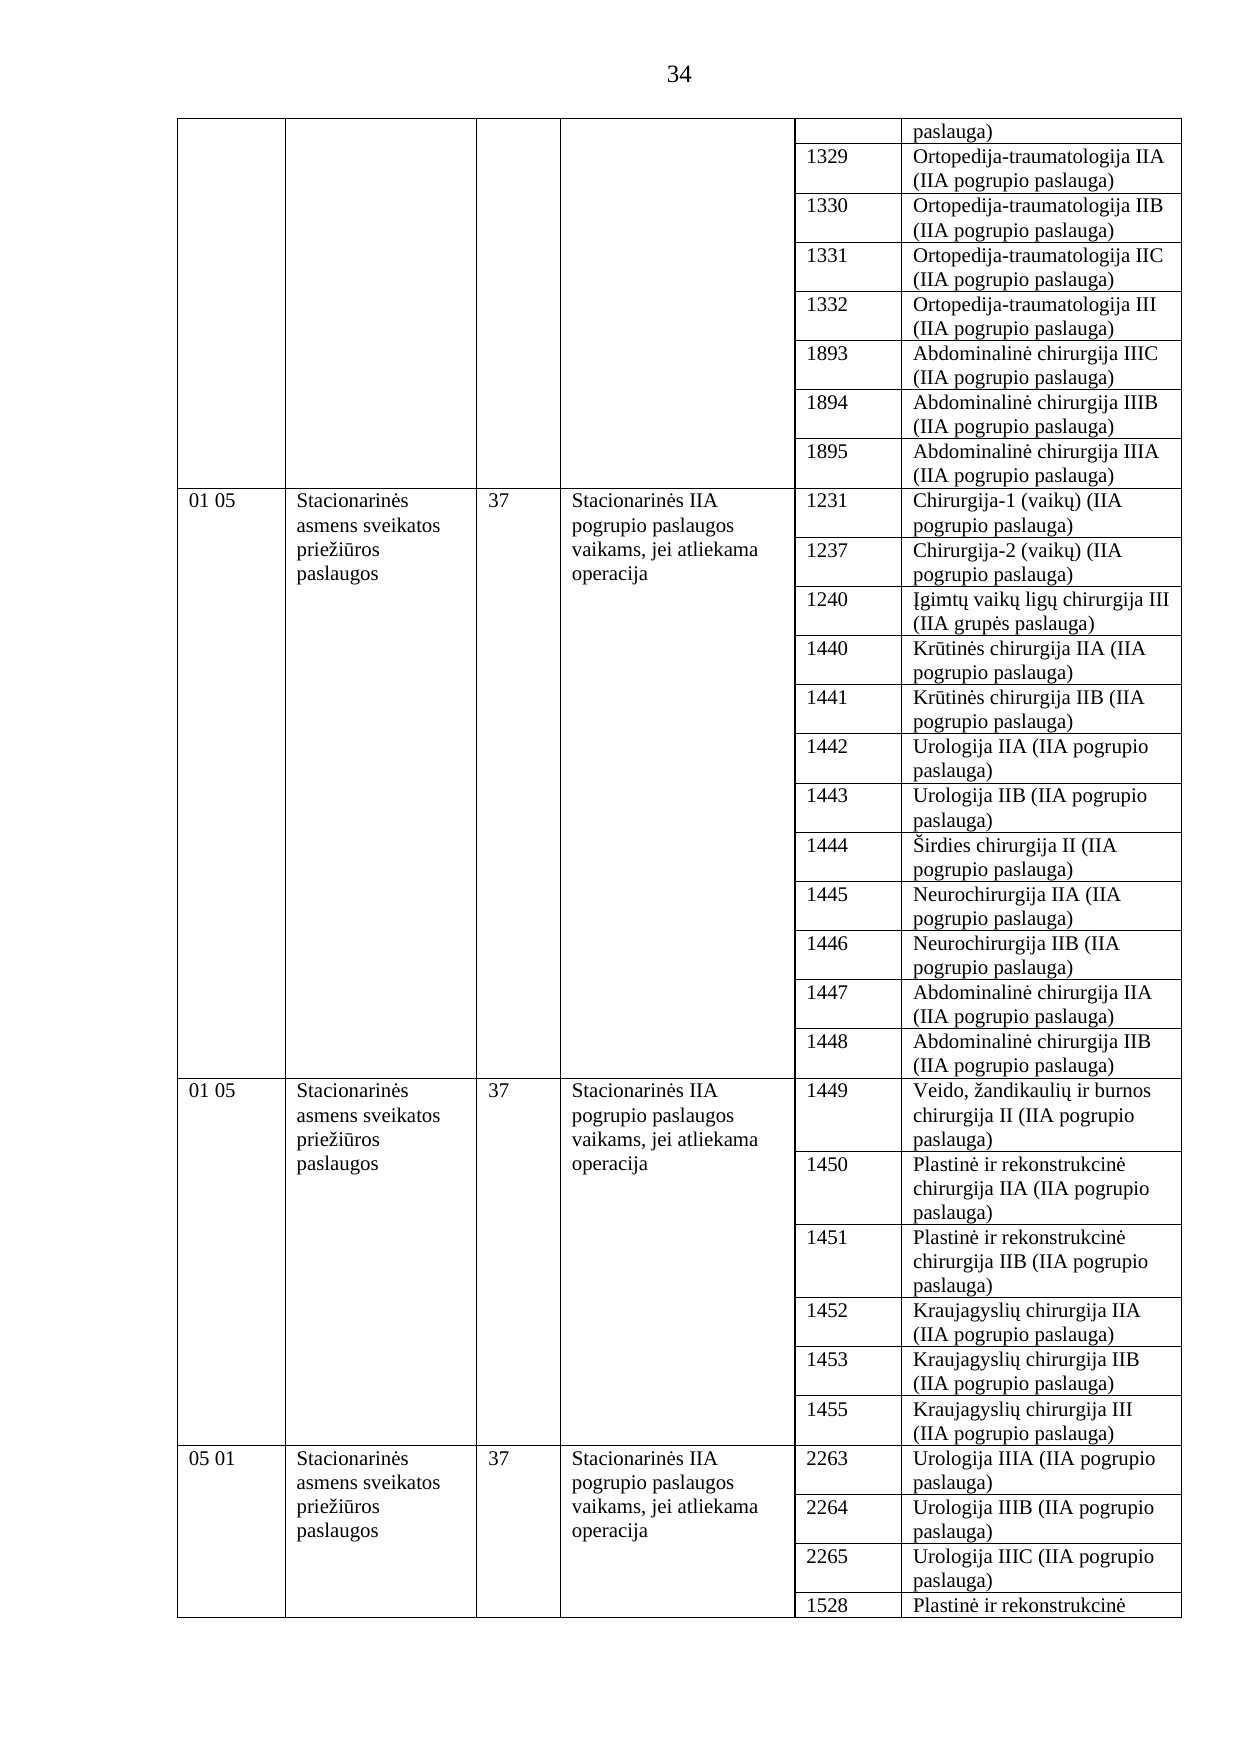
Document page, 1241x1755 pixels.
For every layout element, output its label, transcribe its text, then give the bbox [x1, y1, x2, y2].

table_cell 01 05 [178, 1079, 285, 1444]
table_cell Stacionarinės asmens sveikatos priežiūros paslaugos [286, 489, 476, 1077]
table_cell Stacionarinės asmens sveikatos priežiūros paslaugos [286, 1446, 476, 1617]
table_cell Kraujagyslių chirurgija III (IIA pogrupio paslauga) [902, 1396, 1181, 1444]
table_cell 1446 [796, 931, 901, 979]
table_cell Neurochirurgija IIB (IIA pogrupio paslauga) [902, 931, 1181, 979]
table_cell 1330 [796, 194, 901, 242]
table_cell 1332 [796, 292, 901, 340]
table_cell 2263 [796, 1446, 901, 1494]
table_cell [561, 119, 794, 487]
table_cell 1528 [796, 1593, 901, 1617]
table_cell 1445 [796, 882, 901, 930]
table_cell Kraujagyslių chirurgija IIB (IIA pogrupio paslauga) [902, 1347, 1181, 1395]
table_cell Ortopedija-traumatologija IIA (IIA pogrupio paslauga) [902, 144, 1181, 192]
table_cell [796, 119, 901, 143]
table_cell Plastinė ir rekonstrukcinė chirurgija IIA (IIA pogrupio paslauga) [902, 1152, 1181, 1224]
table_cell Širdies chirurgija II (IIA pogrupio paslauga) [902, 833, 1181, 881]
table_cell 1453 [796, 1347, 901, 1395]
table_cell 1329 [796, 144, 901, 192]
table_cell 1455 [796, 1396, 901, 1444]
table_cell Urologija IIIA (IIA pogrupio paslauga) [902, 1446, 1181, 1494]
table_cell paslauga) [902, 119, 1181, 143]
table_cell 37 [477, 489, 560, 1077]
table_cell Ortopedija-traumatologija IIB (IIA pogrupio paslauga) [902, 194, 1181, 242]
table_cell Abdominalinė chirurgija IIIC (IIA pogrupio paslauga) [902, 341, 1181, 389]
table_cell 2264 [796, 1495, 901, 1543]
table_cell 1451 [796, 1225, 901, 1297]
table_cell 1442 [796, 734, 901, 782]
table_cell 1448 [796, 1029, 901, 1077]
table_cell 1441 [796, 685, 901, 733]
table_cell 37 [477, 1446, 560, 1617]
table_cell Urologija IIB (IIA pogrupio paslauga) [902, 784, 1181, 832]
table_cell 01 05 [178, 489, 285, 1077]
table_cell Įgimtų vaikų ligų chirurgija III (IIA grupės paslauga) [902, 587, 1181, 635]
table_cell 1449 [796, 1079, 901, 1151]
table_cell Kraujagyslių chirurgija IIA (IIA pogrupio paslauga) [902, 1298, 1181, 1346]
table_cell 1450 [796, 1152, 901, 1224]
table_cell Krūtinės chirurgija IIB (IIA pogrupio paslauga) [902, 685, 1181, 733]
table_cell 1894 [796, 390, 901, 438]
table_cell 1893 [796, 341, 901, 389]
table_cell Abdominalinė chirurgija IIA (IIA pogrupio paslauga) [902, 980, 1181, 1028]
table_cell 1237 [796, 538, 901, 586]
table_cell 37 [477, 1079, 560, 1444]
table_cell Ortopedija-traumatologija IIC (IIA pogrupio paslauga) [902, 243, 1181, 291]
table_cell 05 01 [178, 1446, 285, 1617]
table_cell 1331 [796, 243, 901, 291]
table_cell Stacionarinės IIA pogrupio paslaugos vaikams, jei atliekama operacija [561, 489, 794, 1077]
table_cell Plastinė ir rekonstrukcinė chirurgija IIB (IIA pogrupio paslauga) [902, 1225, 1181, 1297]
table_cell [178, 119, 285, 487]
table_cell Chirurgija-2 (vaikų) (IIA pogrupio paslauga) [902, 538, 1181, 586]
table_cell Urologija IIIC (IIA pogrupio paslauga) [902, 1544, 1181, 1592]
table_cell Stacionarinės IIA pogrupio paslaugos vaikams, jei atliekama operacija [561, 1079, 794, 1444]
table_cell 1440 [796, 636, 901, 684]
table_cell Neurochirurgija IIA (IIA pogrupio paslauga) [902, 882, 1181, 930]
table_cell 1895 [796, 439, 901, 487]
table_cell 1240 [796, 587, 901, 635]
table_cell Krūtinės chirurgija IIA (IIA pogrupio paslauga) [902, 636, 1181, 684]
table_cell 1231 [796, 489, 901, 537]
table_cell 1452 [796, 1298, 901, 1346]
table_cell Abdominalinė chirurgija IIIA (IIA pogrupio paslauga) [902, 439, 1181, 487]
table_cell Stacionarinės asmens sveikatos priežiūros paslaugos [286, 1079, 476, 1444]
table_cell 1447 [796, 980, 901, 1028]
table_cell 1443 [796, 784, 901, 832]
table_cell [286, 119, 476, 487]
table_cell Abdominalinė chirurgija IIIB (IIA pogrupio paslauga) [902, 390, 1181, 438]
table_cell 2265 [796, 1544, 901, 1592]
table_cell Stacionarinės IIA pogrupio paslaugos vaikams, jei atliekama operacija [561, 1446, 794, 1617]
table_cell Plastinė ir rekonstrukcinė [902, 1593, 1181, 1617]
table_cell Urologija IIIB (IIA pogrupio paslauga) [902, 1495, 1181, 1543]
table_cell [477, 119, 560, 487]
table_cell Abdominalinė chirurgija IIB (IIA pogrupio paslauga) [902, 1029, 1181, 1077]
table_cell Ortopedija-traumatologija III (IIA pogrupio paslauga) [902, 292, 1181, 340]
table_cell Urologija IIA (IIA pogrupio paslauga) [902, 734, 1181, 782]
table_cell Chirurgija-1 (vaikų) (IIA pogrupio paslauga) [902, 489, 1181, 537]
table_cell 1444 [796, 833, 901, 881]
table_cell Veido, žandikaulių ir burnos chirurgija II (IIA pogrupio paslauga) [902, 1079, 1181, 1151]
